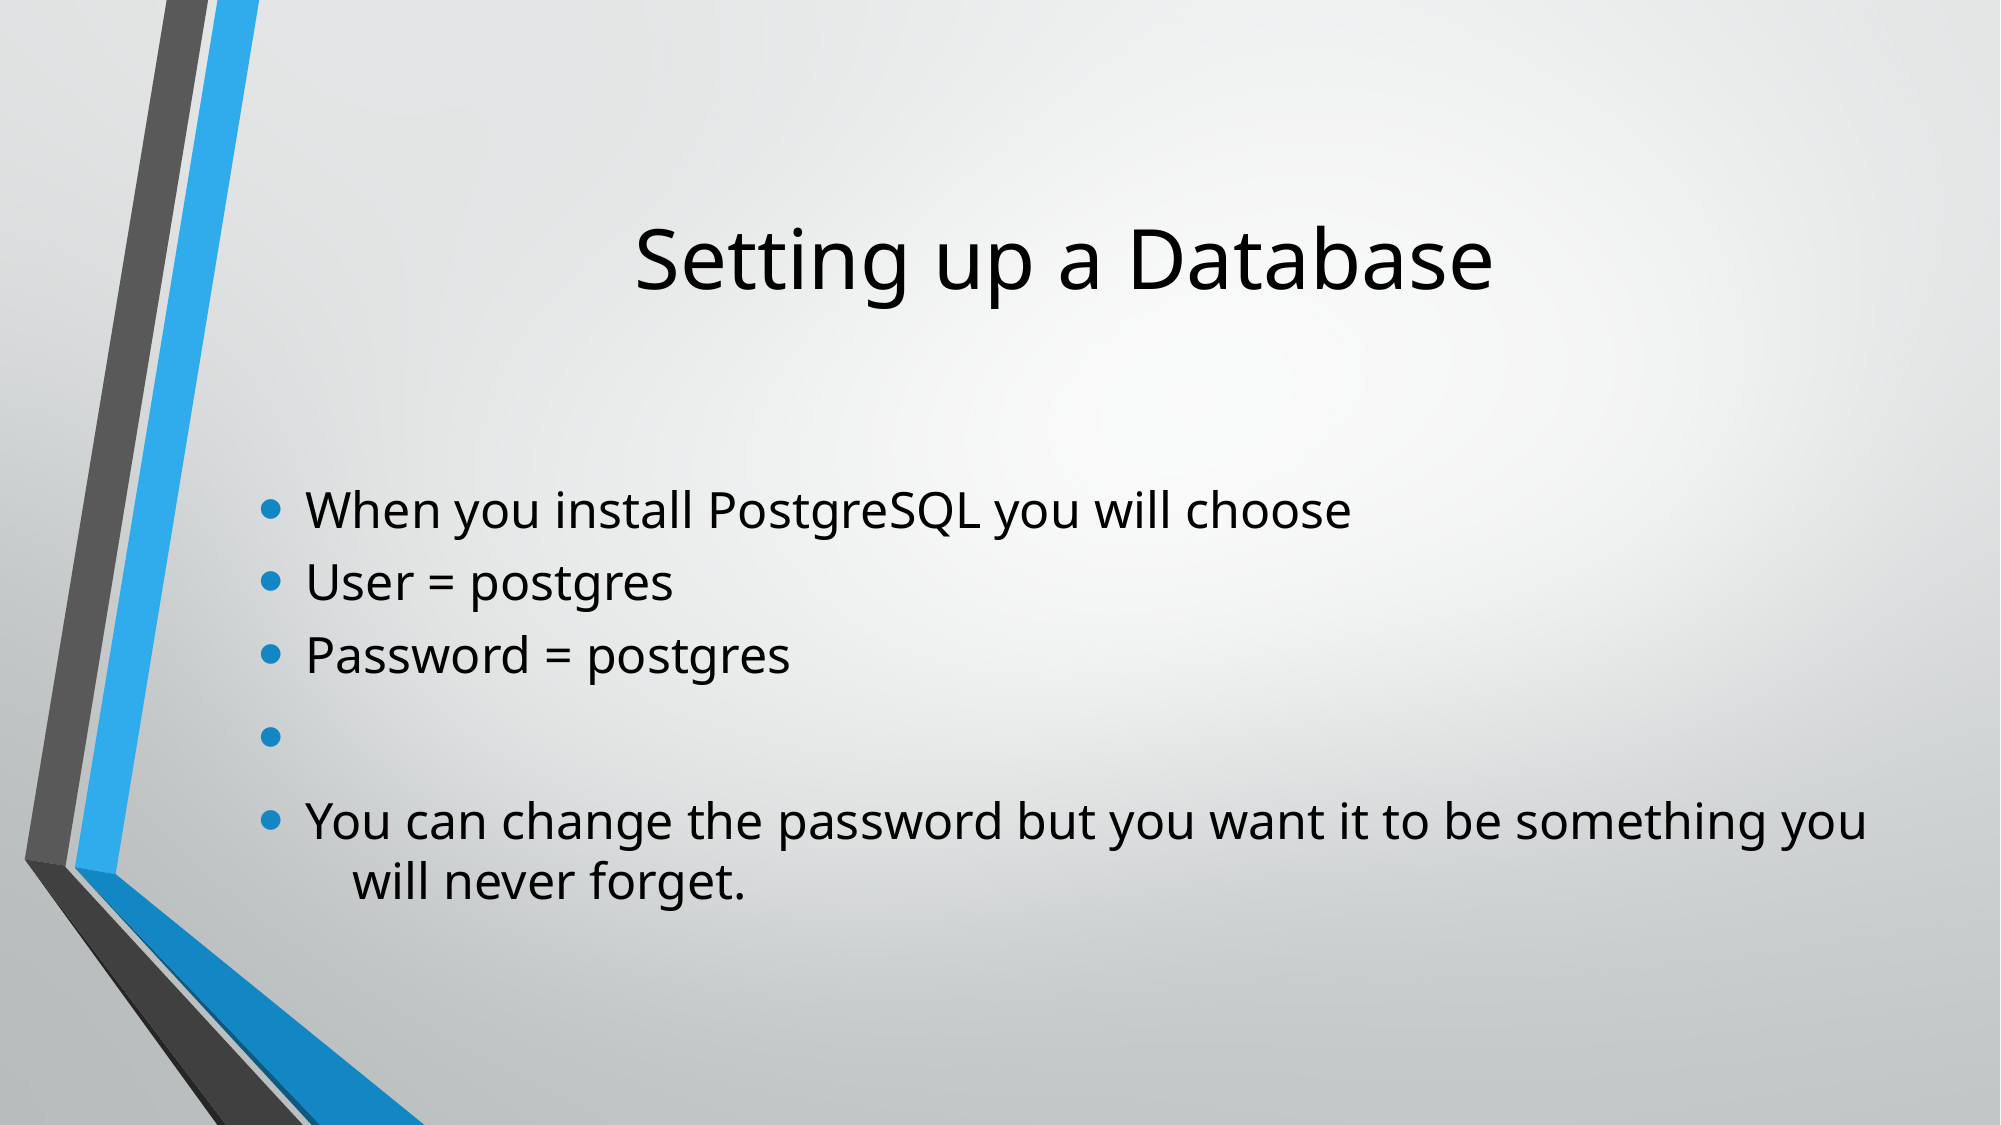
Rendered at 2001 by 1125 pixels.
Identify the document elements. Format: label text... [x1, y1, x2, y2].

title Setting up a Database [243, 112, 1887, 400]
list When you install PostgreSQL you will choose User = postgres Password = postgres You can change the password but you want it to be something you will never forget. [243, 437, 1887, 950]
